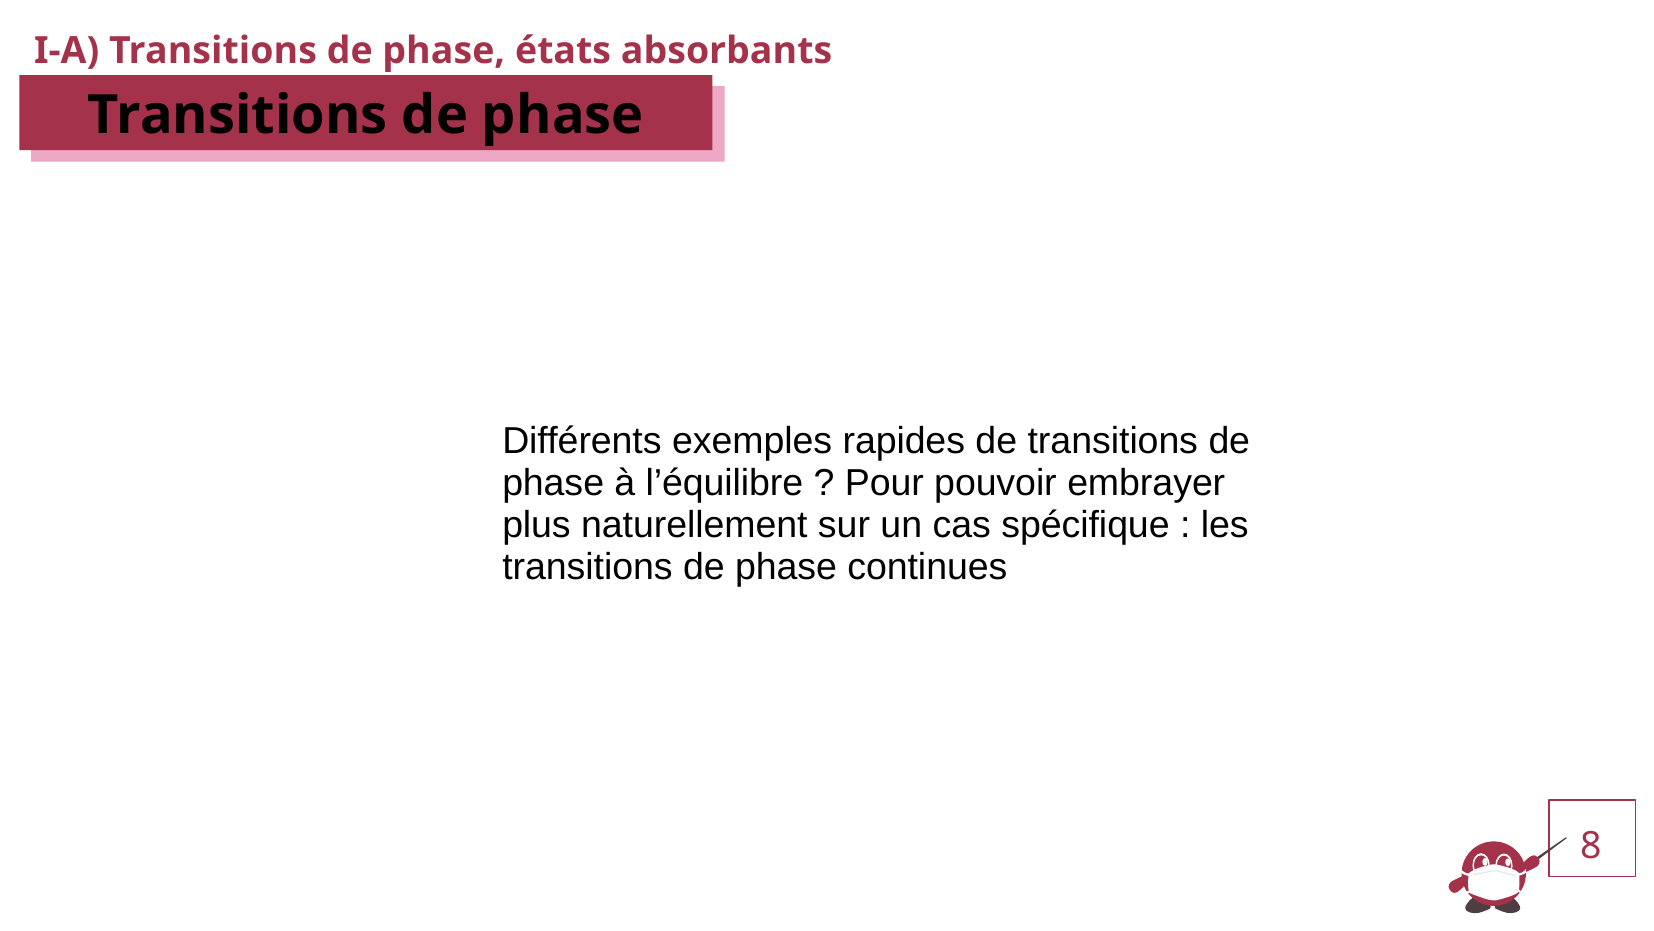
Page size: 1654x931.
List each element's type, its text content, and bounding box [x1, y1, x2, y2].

text_box [1492, 811, 1654, 887]
text_box I-A) Transitions de phase, états absorbants [19, 16, 776, 76]
picture [1448, 799, 1637, 914]
text_box Transitions de phase [19, 76, 713, 151]
text_box Différents exemples rapides de transitions de phase à l’équilibre ? Pour pouvoir embrayer plus naturellement sur un cas spécifique : les transitions de phase continues [487, 412, 1276, 596]
